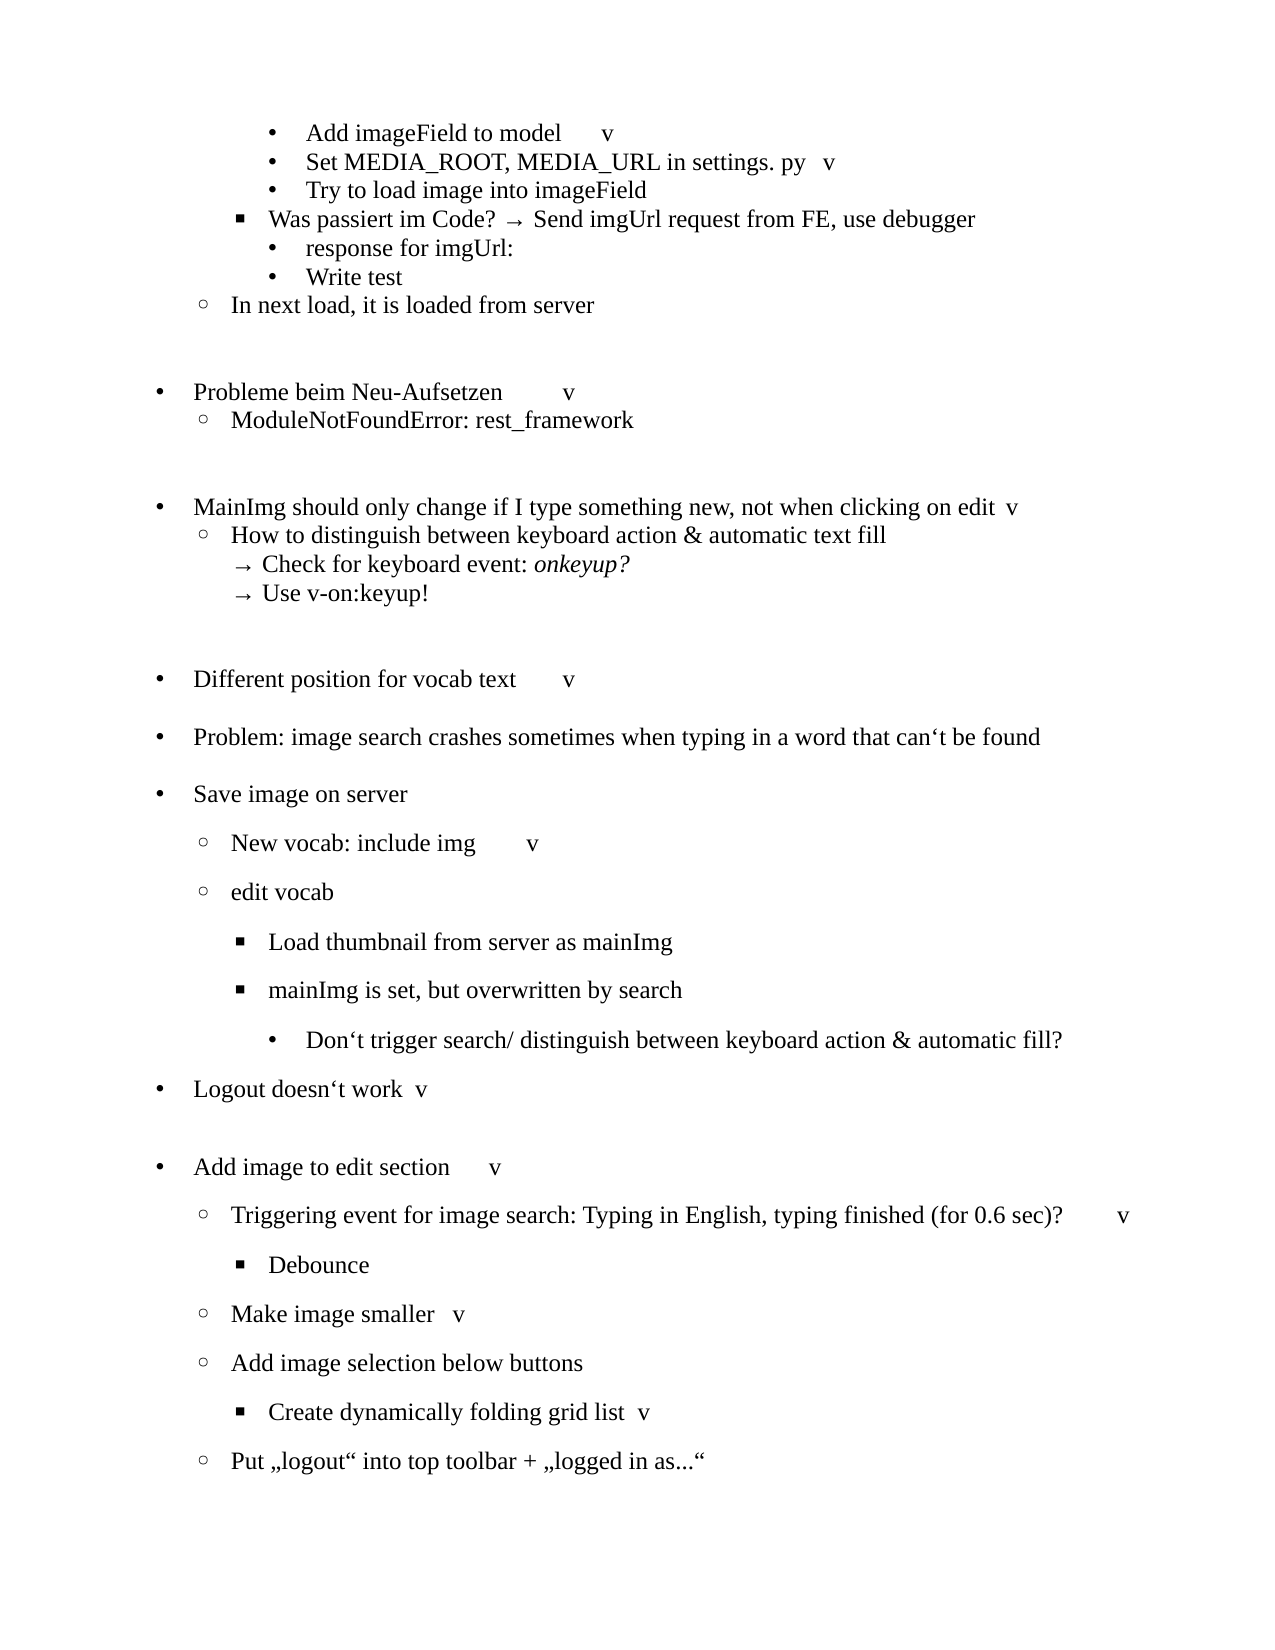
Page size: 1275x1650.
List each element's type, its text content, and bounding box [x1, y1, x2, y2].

list Make image smaller v [193, 1299, 1157, 1327]
list MainImg should only change if I type something new, not when clicking on edit v [156, 492, 1157, 521]
list Problem: image search crashes sometimes when typing in a word that can‘t be found [156, 722, 1157, 751]
list Triggering event for image search: Typing in English, typing finished (for 0.6 sec)? v [193, 1201, 1157, 1229]
list edit vocab [193, 877, 1157, 906]
list Set MEDIA_ROOT, MEDIA_URL in settings. py v [268, 147, 1157, 176]
list Add image to edit section v [156, 1152, 1157, 1180]
list Load thumbnail from server as mainImg [231, 927, 1157, 955]
list Don‘t trigger search/ distinguish between keyboard action & automatic fill? [268, 1025, 1157, 1053]
list Try to load image into imageField [268, 176, 1157, 204]
list New vocab: include img v [193, 828, 1157, 857]
list Debounce [231, 1250, 1157, 1278]
list Add imageField to model v [268, 118, 1157, 147]
list Different position for vocab text v [156, 664, 1157, 693]
list Write test [268, 262, 1157, 291]
list Add image selection below buttons [193, 1348, 1157, 1377]
list Logout doesn‘t work v [156, 1074, 1157, 1102]
list ModuleNotFoundError: rest_framework [193, 406, 1157, 434]
list In next load, it is loaded from server [193, 291, 1157, 319]
list Probleme beim Neu-Aufsetzen v [156, 377, 1157, 406]
list Save image on server [156, 779, 1157, 808]
list How to distinguish between keyboard action & automatic text fill → Check for keyboard event: onkeyup? → Use v-on:keyup! [193, 521, 1157, 607]
list mainImg is set, but overwritten by search [231, 976, 1157, 1004]
list Create dynamically folding grid list v [231, 1397, 1157, 1426]
list Was passiert im Code? → Send imgUrl request from FE, use debugger [231, 204, 1157, 233]
list Put „logout“ into top toolbar + „logged in as...“ [193, 1446, 1157, 1475]
list response for imgUrl: [268, 233, 1157, 262]
